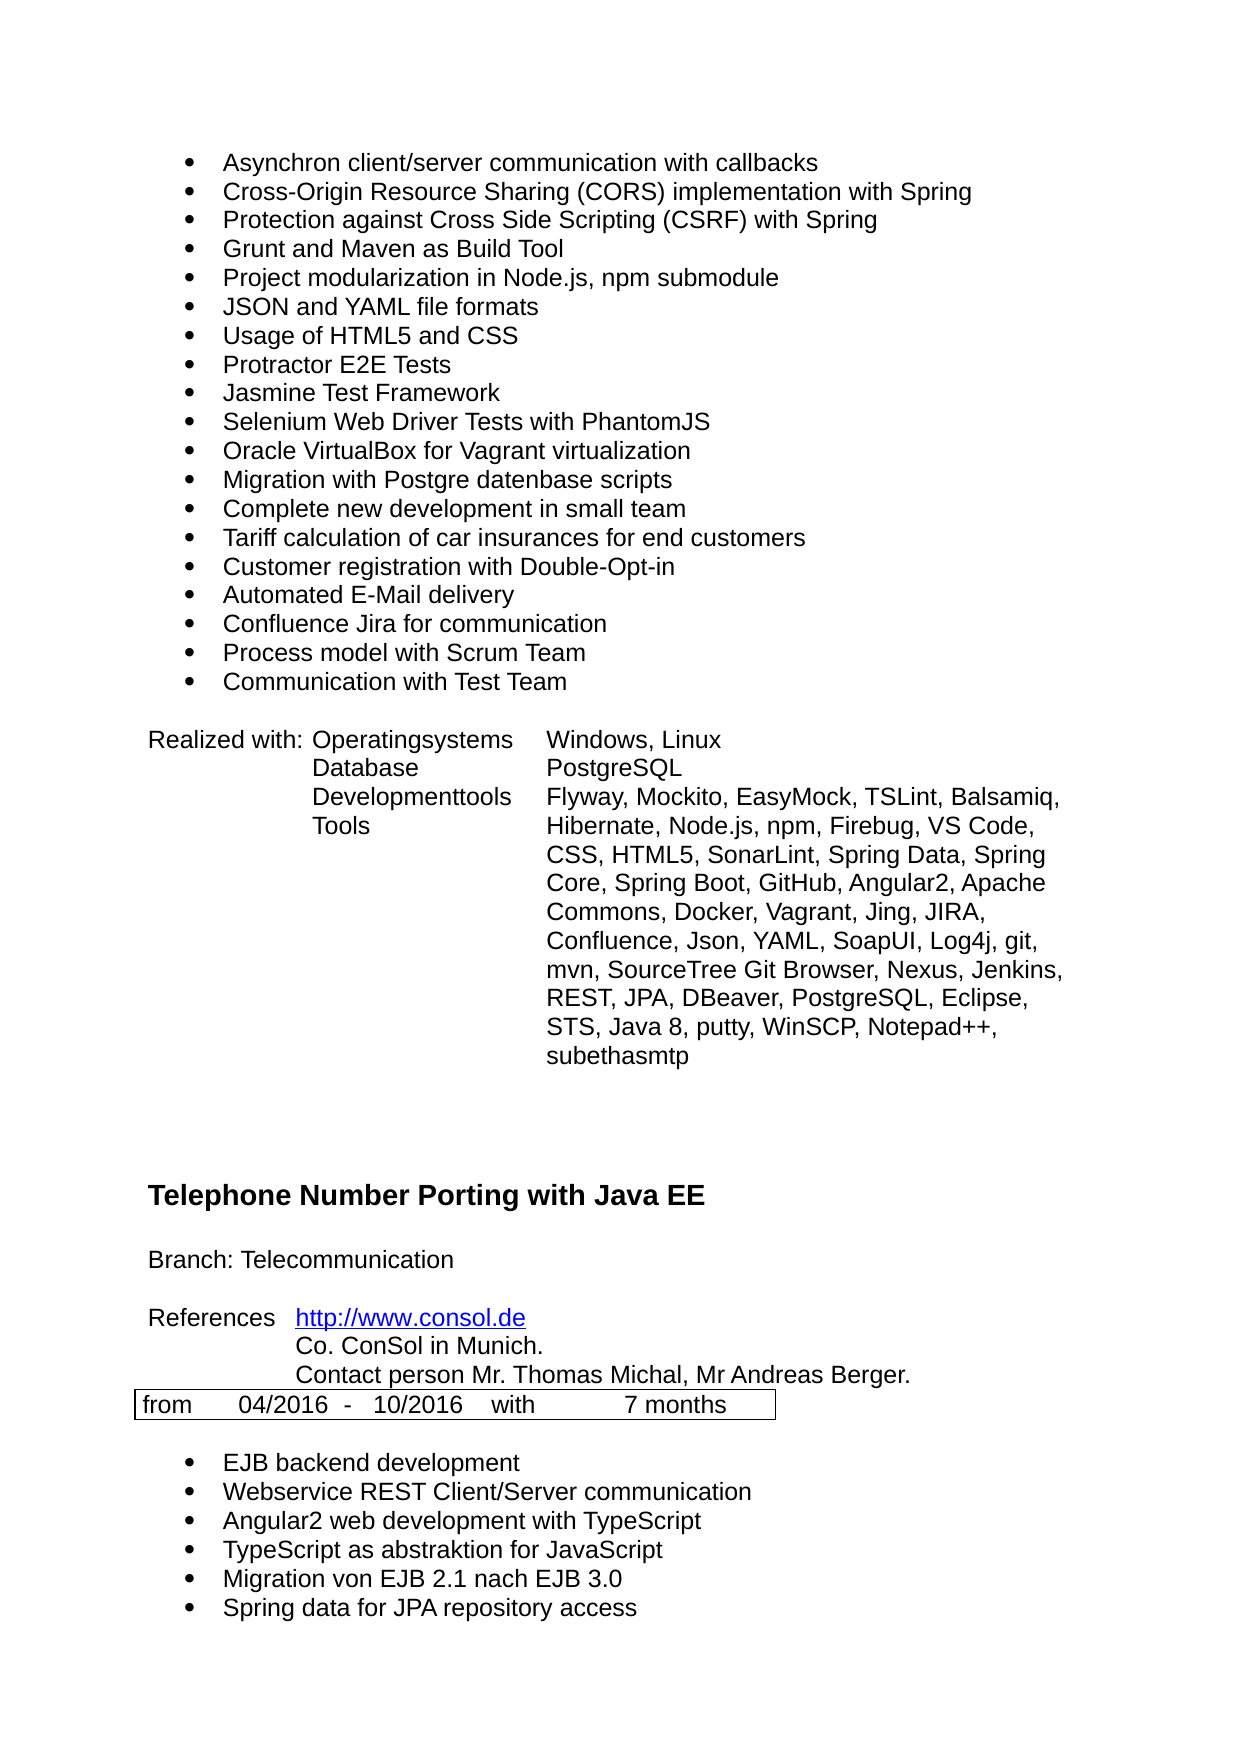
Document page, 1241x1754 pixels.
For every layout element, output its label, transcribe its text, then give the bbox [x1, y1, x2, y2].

list Spring data for JPA repository access [185, 1593, 1104, 1621]
list Tariff calculation of car insurances for end customers [185, 523, 1104, 552]
list Usage of HTML5 and CSS [185, 321, 1104, 349]
text Branch: Telecommunication [148, 1245, 1104, 1274]
list Angular2 web development with TypeScript [185, 1506, 1104, 1535]
list Protractor E2E Tests [185, 349, 1104, 378]
table_header Realized with: [145, 725, 309, 753]
table_cell Flyway, Mockito, EasyMock, TSLint, Balsamiq, Hibernate, Node.js, npm, Firebug, VS Code, CSS, HTML5, SonarLint, Spring Data, Spring Core, Spring Boot, GitHub, Angular2, Apache Commons, Docker, Vagrant, Jing, JIRA, Confluence, Json, YAML, SoapUI, Log4j, git, mvn, SourceTree Git Browser, Nexus, Jenkins, REST, JPA, DBeaver, PostgreSQL, Eclipse, STS, Java 8, putty, WinSCP, Notepad++, subethasmtp [543, 782, 1089, 1069]
list Migration with Postgre datenbase scripts [185, 465, 1104, 494]
list Cross-Origin Resource Sharing (CORS) implementation with Spring [185, 176, 1104, 205]
table_header Operatingsystems [309, 725, 543, 753]
list Migration von EJB 2.1 nach EJB 3.0 [185, 1564, 1104, 1593]
list TypeScript as abstraktion for JavaScript [185, 1535, 1104, 1564]
list Jasmine Test Framework [185, 378, 1104, 407]
list Customer registration with Double-Opt-in [185, 552, 1104, 580]
list EJB backend development [185, 1448, 1104, 1477]
list Confluence Jira for communication [185, 609, 1104, 638]
list Asynchron client/server communication with callbacks [185, 148, 1104, 176]
table_header 10/2016 [366, 1390, 484, 1418]
table_header 7 months [617, 1390, 775, 1418]
text Co. ConSol in Munich. [221, 1331, 1104, 1360]
text Contact person Mr. Thomas Michal, Mr Andreas Berger. [221, 1360, 1104, 1389]
list JSON and YAML file formats [185, 292, 1104, 321]
table_cell PostgreSQL [543, 753, 1089, 782]
list Project modularization in Node.js, npm submodule [185, 263, 1104, 292]
table_header 04/2016 [231, 1390, 336, 1418]
table_header Windows, Linux [543, 725, 1089, 753]
text References http://www.consol.de [148, 1302, 1104, 1331]
table_cell [145, 782, 309, 1069]
table_header from [136, 1390, 231, 1418]
list Selenium Web Driver Tests with PhantomJS [185, 407, 1104, 436]
table_cell Database [309, 753, 543, 782]
list Process model with Scrum Team [185, 638, 1104, 667]
subtitle Telephone Number Porting with Java EE [148, 1178, 1104, 1211]
table_header with [484, 1390, 617, 1418]
list Webservice REST Client/Server communication [185, 1477, 1104, 1506]
list Oracle VirtualBox for Vagrant virtualization [185, 436, 1104, 465]
table_header - [336, 1390, 366, 1418]
list Grunt and Maven as Build Tool [185, 234, 1104, 263]
list Complete new development in small team [185, 494, 1104, 523]
list Automated E-Mail delivery [185, 580, 1104, 609]
table_cell Developmenttools Tools [309, 782, 543, 1069]
table_cell [145, 753, 309, 782]
list Protection against Cross Side Scripting (CSRF) with Spring [185, 205, 1104, 234]
list Communication with Test Team [185, 667, 1104, 696]
